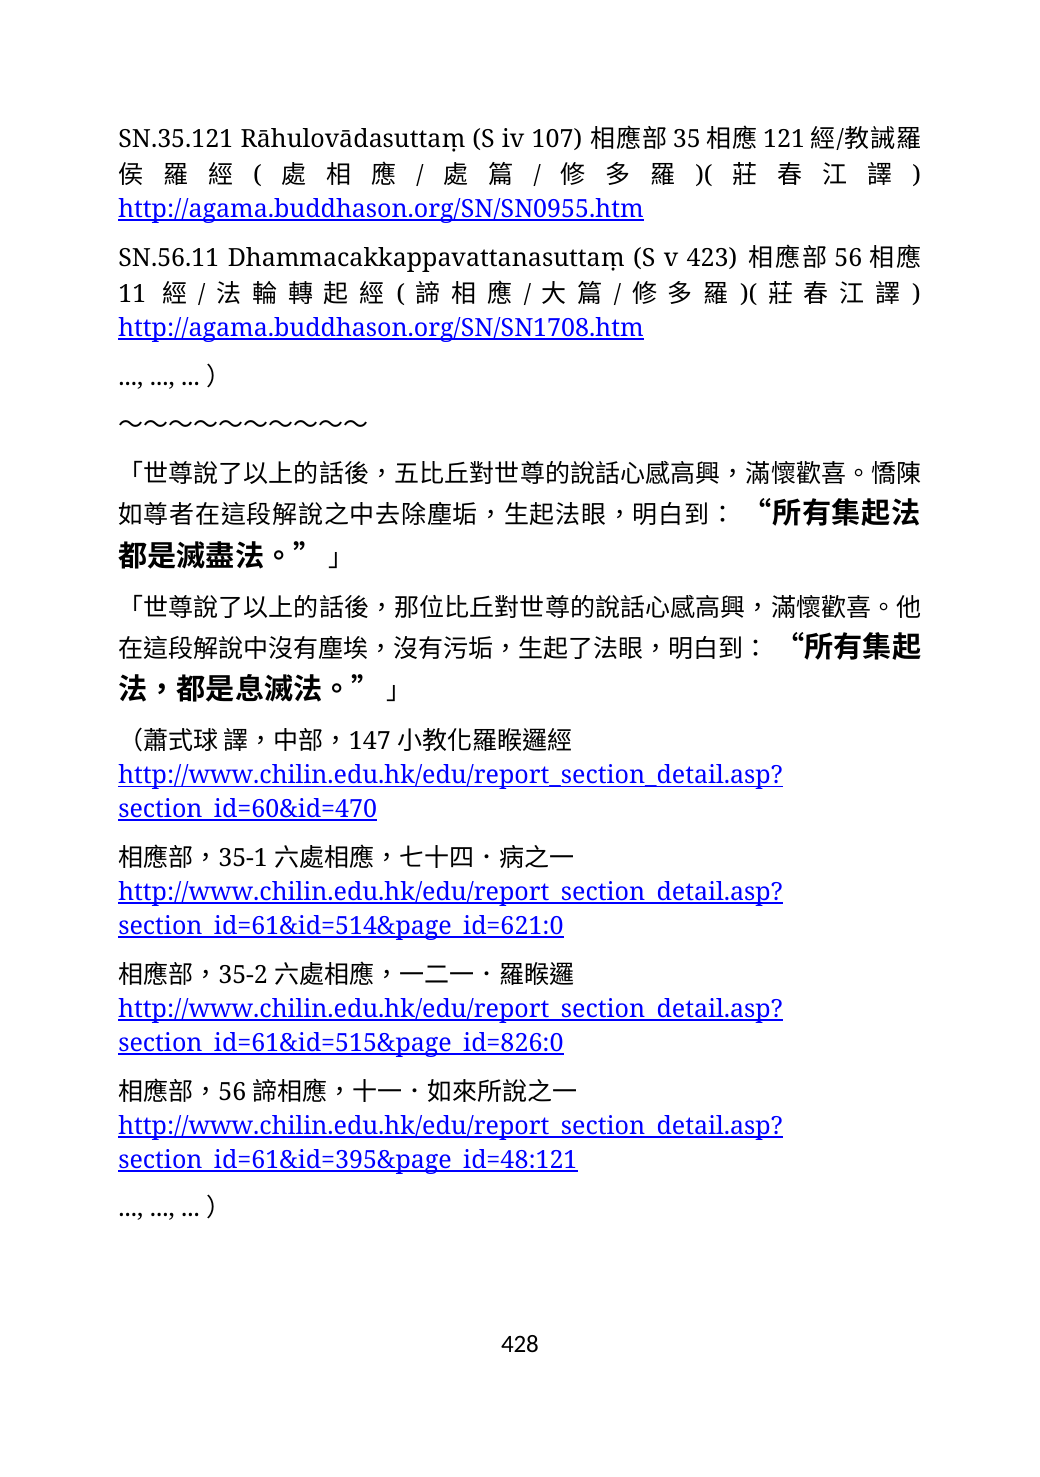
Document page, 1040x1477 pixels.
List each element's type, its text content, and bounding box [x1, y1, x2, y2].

text ..., ..., ... ） [118, 1188, 921, 1224]
text SN.35.121 Rāhulovādasuttaṃ (S iv 107) 相應部35相應121經/教誡羅侯羅經(處相應/處篇/修多羅)(莊春江譯) http://agama.buddhason.org/SN/SN0955.htm [118, 118, 921, 225]
text 「世尊說了以上的話後，那位比丘對世尊的說話心感高興，滿懷歡喜。他在這段解說中沒有塵埃，沒有污垢，生起了法眼，明白到： “所有集起法，都是息滅法。” 」 [118, 587, 921, 708]
text 「世尊說了以上的話後，五比丘對世尊的說話心感高興，滿懷歡喜。憍陳如尊者在這段解說之中去除塵垢，生起法眼，明白到： “所有集起法，都是滅盡法。” 」 [118, 454, 921, 574]
text ..., ..., ... ） [118, 356, 921, 392]
text ～～～～～～～～～～ [118, 405, 921, 441]
text （蕭式球 譯，中部，147 小教化羅睺邏經 http://www.chilin.edu.hk/edu/report_section_detail.asp?section_id=60&id=470 [118, 720, 921, 825]
text 相應部，35-1 六處相應，七十四．病之一 http://www.chilin.edu.hk/edu/report_section_detail.asp?section_id=61&id=514&page_id=621:0 [118, 837, 921, 942]
text 相應部，56 諦相應，十一．如來所說之一 http://www.chilin.edu.hk/edu/report_section_detail.asp?section_id=61&id=395&page_id=48:121 [118, 1071, 921, 1175]
text SN.56.11 Dhammacakkappavattanasuttaṃ (S v 423) 相應部56相應11經/法輪轉起經(諦相應/大篇/修多羅)(莊春江譯) http://agama.buddhason.org/SN/SN1708.htm [118, 237, 921, 344]
text 相應部，35-2 六處相應，一二一．羅睺邏 http://www.chilin.edu.hk/edu/report_section_detail.asp?section_id=61&id=515&page_id=826:0 [118, 954, 921, 1058]
